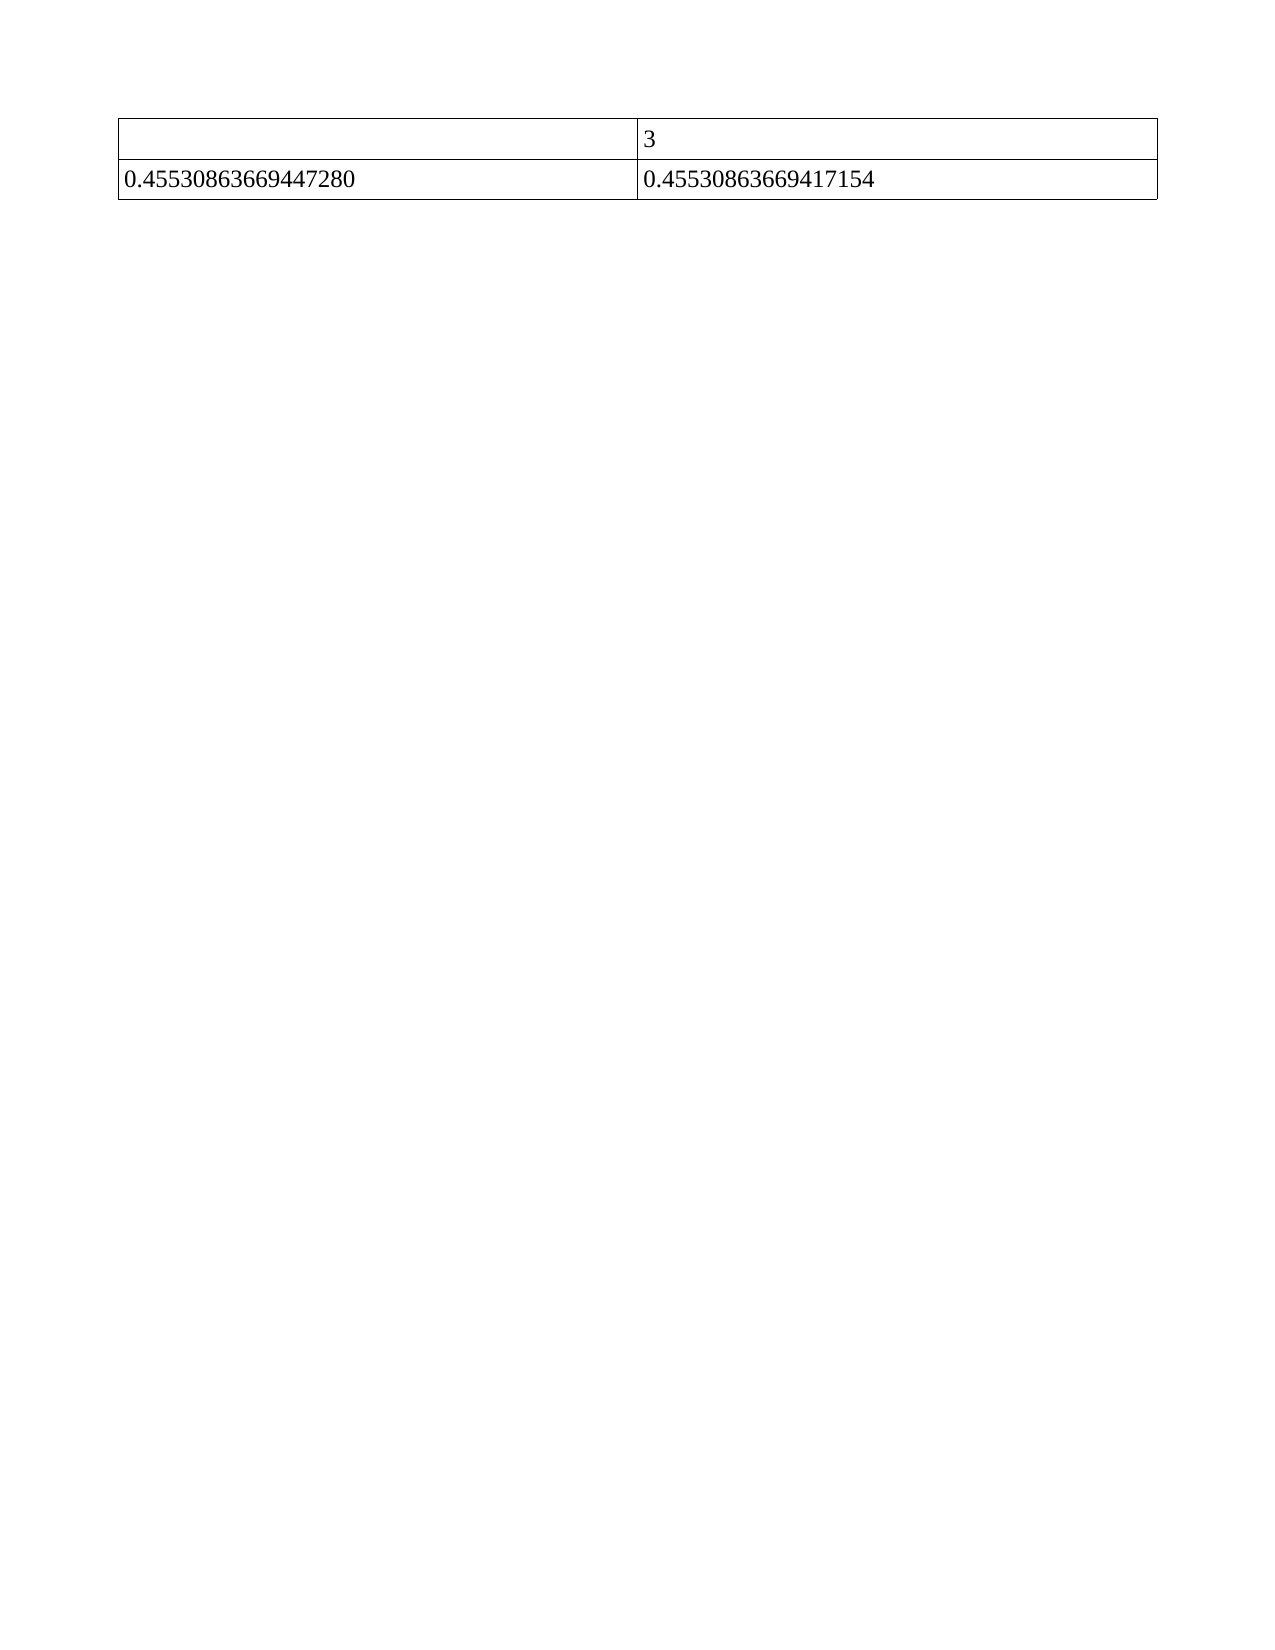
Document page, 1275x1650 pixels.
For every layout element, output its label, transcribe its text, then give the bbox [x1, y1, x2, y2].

table_cell 3 [638, 119, 1157, 158]
table_cell 0.45530863669417154 [638, 160, 1157, 199]
table_cell [119, 119, 637, 158]
table_cell 0.45530863669447280 [119, 160, 637, 199]
